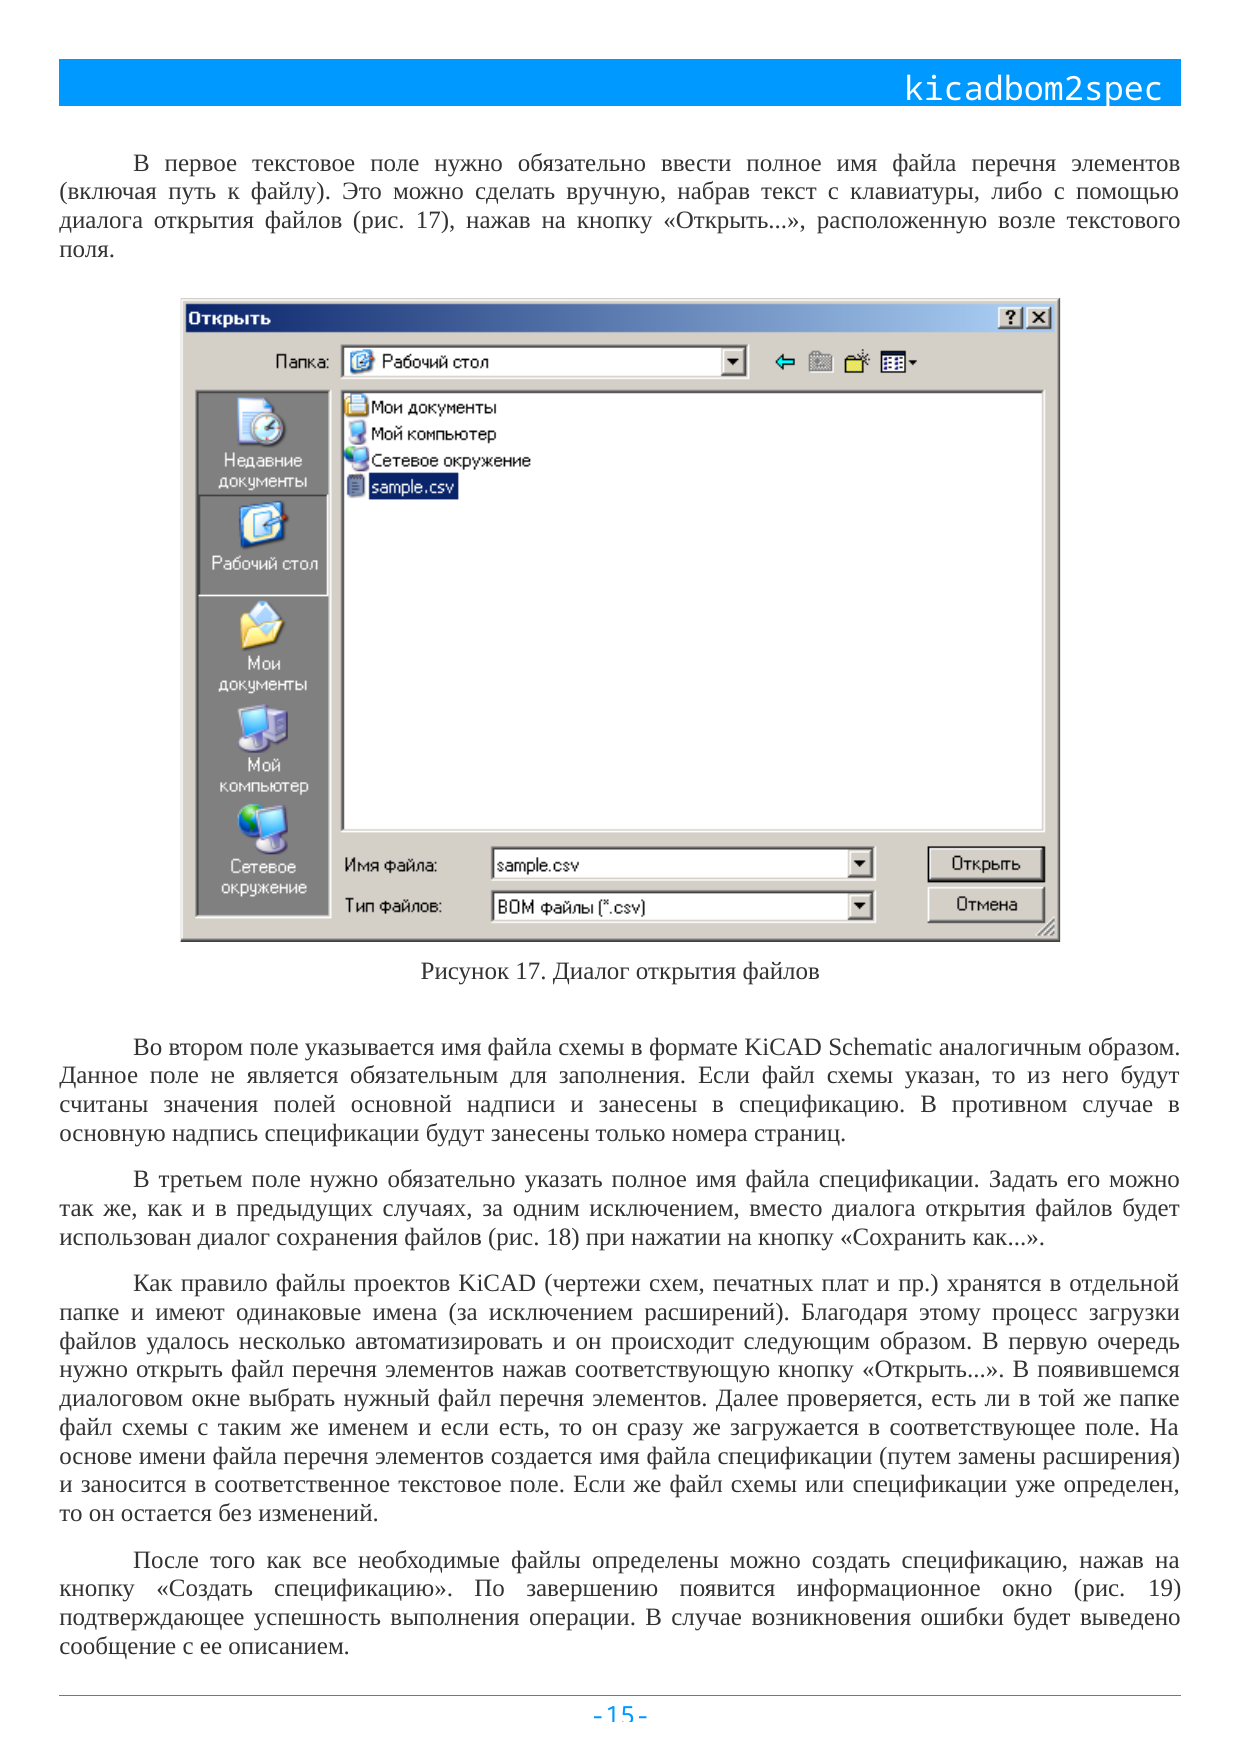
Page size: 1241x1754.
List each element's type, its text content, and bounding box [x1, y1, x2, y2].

text Рисунок 17. Диалог открытия файлов [180, 942, 1060, 985]
picture [180, 298, 1061, 942]
text Как правило файлы проектов KiCAD (чертежи схем, печатных плат и пр.) хранятся в отдельной папке и имеют одинаковые имена (за исключением расширений). Благодаря этому процесс загрузки файлов удалось несколько автоматизировать и он происходит следующим образом. В первую очередь нужно открыть файл перечня элементов нажав соответствующую кнопку «Открыть...». В появившемся диалоговом окне выбрать нужный файл перечня элементов. Далее проверяется, есть ли в той же папке файл схемы с таким же именем и если есть, то он сразу же загружается в соответствующее поле. На основе имени файла перечня элементов создается имя файла спецификации (путем замены расширения) и заносится в соответственное текстовое поле. Если же файл схемы или спецификации уже определен, то он остается без изменений. [59, 1268, 1181, 1527]
text После того как все необходимые файлы определены можно создать спецификацию, нажав на кнопку «Создать спецификацию». По завершению появится информационное окно (рис. 19) подтверждающее успешность выполнения операции. В случае возникновения ошибки будет выведено сообщение с ее описанием. [59, 1545, 1181, 1660]
text В первое текстовое поле нужно обязательно ввести полное имя файла перечня элементов (включая путь к файлу). Это можно сделать вручную, набрав текст с клавиатуры, либо с помощью диалога открытия файлов (рис. 17), нажав на кнопку «Открыть...», расположенную возле текстового поля. [59, 148, 1181, 263]
text Во втором поле указывается имя файла схемы в формате KiCAD Schematic аналогичным образом. Данное поле не является обязательным для заполнения. Если файл схемы указан, то из него будут считаны значения полей основной надписи и занесены в спецификацию. В противном случае в основную надпись спецификации будут занесены только номера страниц. [59, 1032, 1181, 1147]
text В третьем поле нужно обязательно указать полное имя файла спецификации. Задать его можно так же, как и в предыдущих случаях, за одним исключением, вместо диалога открытия файлов будет использован диалог сохранения файлов (рис. 18) при нажатии на кнопку «Сохранить как...». [59, 1164, 1181, 1251]
